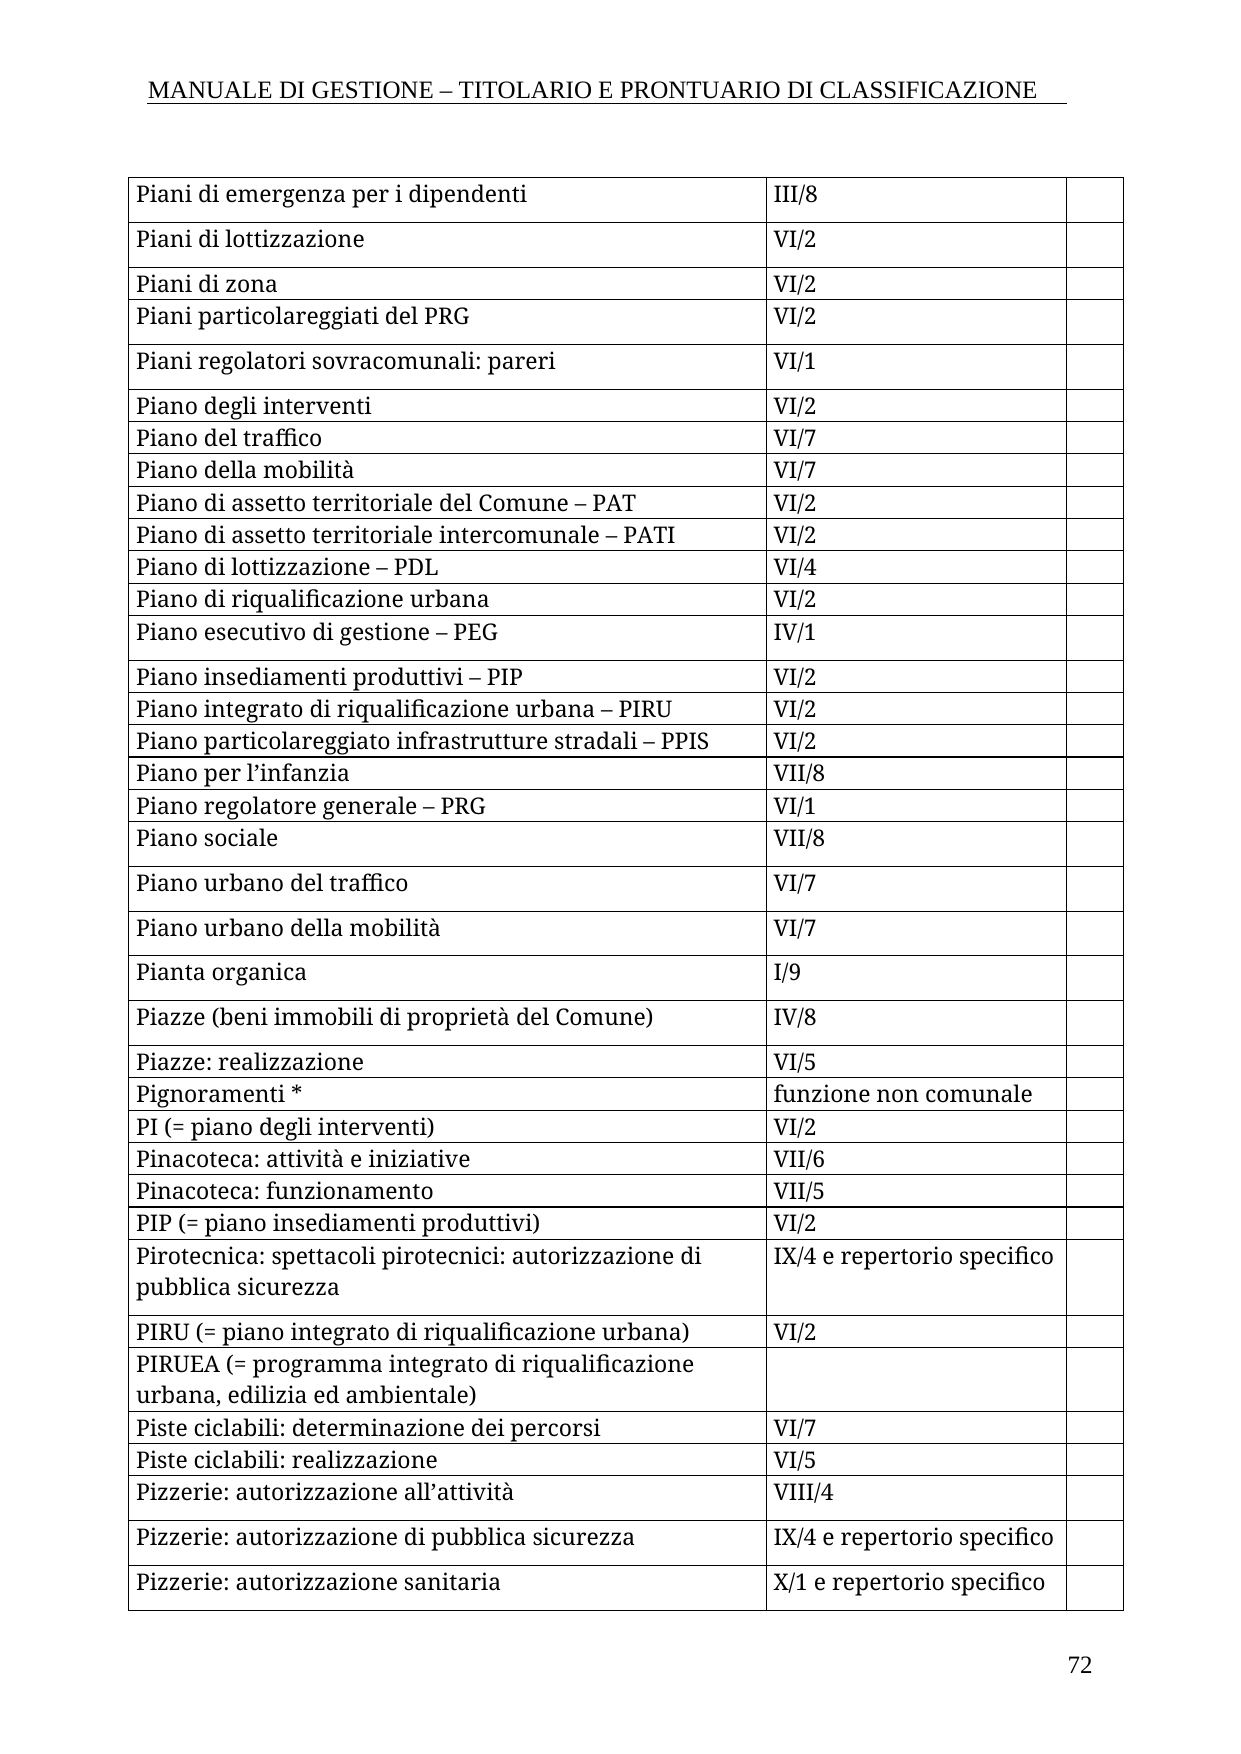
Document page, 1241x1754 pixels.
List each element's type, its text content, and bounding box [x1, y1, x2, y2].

table_cell [1067, 1078, 1123, 1109]
table_cell [1067, 1444, 1123, 1475]
table_cell Pinacoteca: attività e iniziative [129, 1143, 766, 1174]
table_cell VI/2 [767, 487, 1066, 518]
table_cell VI/7 [767, 1412, 1066, 1443]
table_cell VI/1 [767, 345, 1066, 389]
table_cell [1067, 1412, 1123, 1443]
table_cell [1067, 867, 1123, 911]
table_cell [1067, 1316, 1123, 1347]
table_cell [1067, 1566, 1123, 1609]
table_cell PIP (= piano insediamenti produttivi) [129, 1208, 766, 1239]
table_cell [1067, 616, 1123, 659]
table_cell [1067, 1240, 1123, 1315]
table_cell [1067, 790, 1123, 821]
table_cell [1067, 758, 1123, 789]
table_cell [1067, 345, 1123, 389]
table_cell Piano del traffico [129, 422, 766, 453]
table_cell Piano di assetto territoriale del Comune – PAT [129, 487, 766, 518]
table_cell Piano sociale [129, 822, 766, 866]
table_cell VI/2 [767, 725, 1066, 756]
table_cell Piano urbano della mobilità [129, 912, 766, 955]
table_cell VI/2 [767, 1111, 1066, 1142]
table_cell VI/5 [767, 1444, 1066, 1475]
table_cell VI/2 [767, 693, 1066, 724]
table_cell [1067, 390, 1123, 421]
table_cell III/8 [767, 178, 1066, 222]
table_cell funzione non comunale [767, 1078, 1066, 1109]
table_cell [1067, 551, 1123, 582]
table_cell [1067, 1143, 1123, 1174]
table_cell [1067, 422, 1123, 453]
table_cell VII/6 [767, 1143, 1066, 1174]
table_cell Piano di riqualificazione urbana [129, 584, 766, 615]
table_cell Piano regolatore generale – PRG [129, 790, 766, 821]
table_cell VII/8 [767, 758, 1066, 789]
table_cell PIRU (= piano integrato di riqualificazione urbana) [129, 1316, 766, 1347]
table_cell IX/4 e repertorio specifico [767, 1240, 1066, 1315]
table_cell Piani regolatori sovracomunali: pareri [129, 345, 766, 389]
table_cell [1067, 1348, 1123, 1411]
table_cell IV/1 [767, 616, 1066, 659]
table_cell [1067, 1046, 1123, 1077]
table_cell Piani di lottizzazione [129, 223, 766, 267]
table_cell VI/2 [767, 390, 1066, 421]
table_cell VI/2 [767, 1316, 1066, 1347]
table_cell Piano di lottizzazione – PDL [129, 551, 766, 582]
table_cell [1067, 1208, 1123, 1239]
table_cell VI/7 [767, 422, 1066, 453]
table_cell [1067, 1111, 1123, 1142]
table_cell VI/2 [767, 223, 1066, 267]
table_cell VI/1 [767, 790, 1066, 821]
table_cell Piano di assetto territoriale intercomunale – PATI [129, 519, 766, 550]
table_cell Piste ciclabili: realizzazione [129, 1444, 766, 1475]
table_cell [1067, 661, 1123, 692]
table_cell [1067, 912, 1123, 955]
table_cell [767, 1348, 1066, 1411]
table_cell [1067, 693, 1123, 724]
table_cell Pizzerie: autorizzazione sanitaria [129, 1566, 766, 1609]
table_cell [1067, 487, 1123, 518]
table_cell Piazze (beni immobili di proprietà del Comune) [129, 1001, 766, 1045]
table_cell Piano esecutivo di gestione – PEG [129, 616, 766, 659]
table_cell [1067, 223, 1123, 267]
table_cell Piani di zona [129, 268, 766, 299]
table_cell [1067, 1175, 1123, 1206]
table_cell VIII/4 [767, 1476, 1066, 1520]
table_cell VI/7 [767, 912, 1066, 955]
table_cell IX/4 e repertorio specifico [767, 1521, 1066, 1565]
table_cell Piano urbano del traffico [129, 867, 766, 911]
table_cell VI/2 [767, 1208, 1066, 1239]
table_cell [1067, 1476, 1123, 1520]
table_cell I/9 [767, 956, 1066, 1000]
table_cell [1067, 300, 1123, 344]
table_cell [1067, 1521, 1123, 1565]
table_cell PI (= piano degli interventi) [129, 1111, 766, 1142]
table_cell Piano particolareggiato infrastrutture stradali – PPIS [129, 725, 766, 756]
table_cell [1067, 178, 1123, 222]
table_cell VI/2 [767, 519, 1066, 550]
table_cell VI/7 [767, 454, 1066, 486]
table_cell Piano insediamenti produttivi – PIP [129, 661, 766, 692]
table_cell [1067, 725, 1123, 756]
table_cell Pirotecnica: spettacoli pirotecnici: autorizzazione di pubblica sicurezza [129, 1240, 766, 1315]
table_cell Piani di emergenza per i dipendenti [129, 178, 766, 222]
table_cell Pizzerie: autorizzazione all’attività [129, 1476, 766, 1520]
table_cell Pignoramenti * [129, 1078, 766, 1109]
table_cell Piano per l’infanzia [129, 758, 766, 789]
table_cell Piazze: realizzazione [129, 1046, 766, 1077]
table_cell VII/5 [767, 1175, 1066, 1206]
table_cell VI/7 [767, 867, 1066, 911]
table_cell VI/2 [767, 300, 1066, 344]
table_cell [1067, 1001, 1123, 1045]
table_cell [1067, 822, 1123, 866]
table_cell Pizzerie: autorizzazione di pubblica sicurezza [129, 1521, 766, 1565]
table_cell VI/2 [767, 584, 1066, 615]
table_cell VI/2 [767, 661, 1066, 692]
table_cell [1067, 268, 1123, 299]
table_cell Piste ciclabili: determinazione dei percorsi [129, 1412, 766, 1443]
table_cell Piano degli interventi [129, 390, 766, 421]
table_cell VII/8 [767, 822, 1066, 866]
table_cell [1067, 584, 1123, 615]
table_cell Piani particolareggiati del PRG [129, 300, 766, 344]
table_cell [1067, 454, 1123, 486]
table_cell [1067, 519, 1123, 550]
table_cell [1067, 956, 1123, 1000]
table_cell Piano integrato di riqualificazione urbana – PIRU [129, 693, 766, 724]
table_cell X/1 e repertorio specifico [767, 1566, 1066, 1609]
table_cell IV/8 [767, 1001, 1066, 1045]
table_cell Pinacoteca: funzionamento [129, 1175, 766, 1206]
table_cell VI/5 [767, 1046, 1066, 1077]
table_cell VI/2 [767, 268, 1066, 299]
table_cell VI/4 [767, 551, 1066, 582]
table_cell Piano della mobilità [129, 454, 766, 486]
table_cell Pianta organica [129, 956, 766, 1000]
table_cell PIRUEA (= programma integrato di riqualificazione urbana, edilizia ed ambientale) [129, 1348, 766, 1411]
